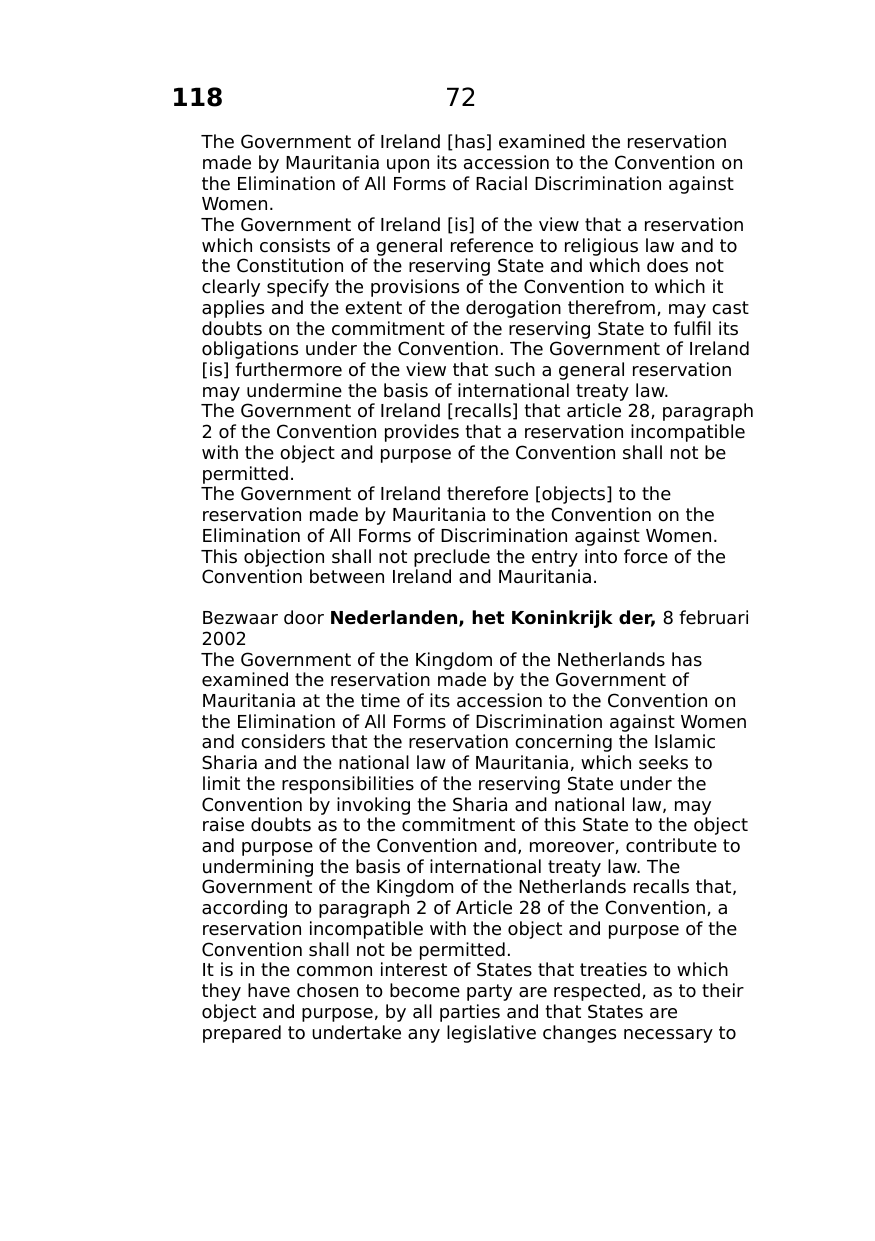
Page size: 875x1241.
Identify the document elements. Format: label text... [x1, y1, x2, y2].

text It is in the common interest of States that treaties to which they have chosen to become party are respected, as to their object and purpose, by all parties and that States are prepared to undertake any legislative changes necessary to [201, 960, 756, 1043]
text The Government of Ireland [recalls] that article 28, paragraph 2 of the Convention provides that a reservation incompatible with the object and purpose of the Convention shall not be permitted. [201, 401, 756, 484]
text Bezwaar door Nederlanden, het Koninkrijk der, 8 februari 2002 [201, 608, 756, 649]
text The Government of the Kingdom of the Netherlands has examined the reservation made by the Government of Mauritania at the time of its accession to the Convention on the Elimination of All Forms of Discrimination against Women and considers that the reservation concerning the Islamic Sharia and the national law of Mauritania, which seeks to limit the responsibilities of the reserving State under the Convention by invoking the Sharia and national law, may raise doubts as to the commitment of this State to the object and purpose of the Convention and, moreover, contribute to undermining the basis of international treaty law. The Government of the Kingdom of the Netherlands recalls that, according to paragraph 2 of Article 28 of the Convention, a reservation incompatible with the object and purpose of the Convention shall not be permitted. [201, 649, 756, 960]
text The Government of Ireland therefore [objects] to the reservation made by Mauritania to the Convention on the Elimination of All Forms of Discrimination against Women. [201, 484, 756, 546]
text The Government of Ireland [has] examined the reservation made by Mauritania upon its accession to the Convention on the Elimination of All Forms of Racial Discrimination against Women. [201, 132, 756, 215]
text This objection shall not preclude the entry into force of the Convention between Ireland and Mauritania. [201, 546, 756, 588]
text The Government of Ireland [is] of the view that a reservation which consists of a general reference to religious law and to the Constitution of the reserving State and which does not clearly specify the provisions of the Convention to which it applies and the extent of the derogation therefrom, may cast doubts on the commitment of the reserving State to fulfil its obligations under the Convention. The Government of Ireland [is] furthermore of the view that such a general reservation may undermine the basis of international treaty law. [201, 215, 756, 401]
